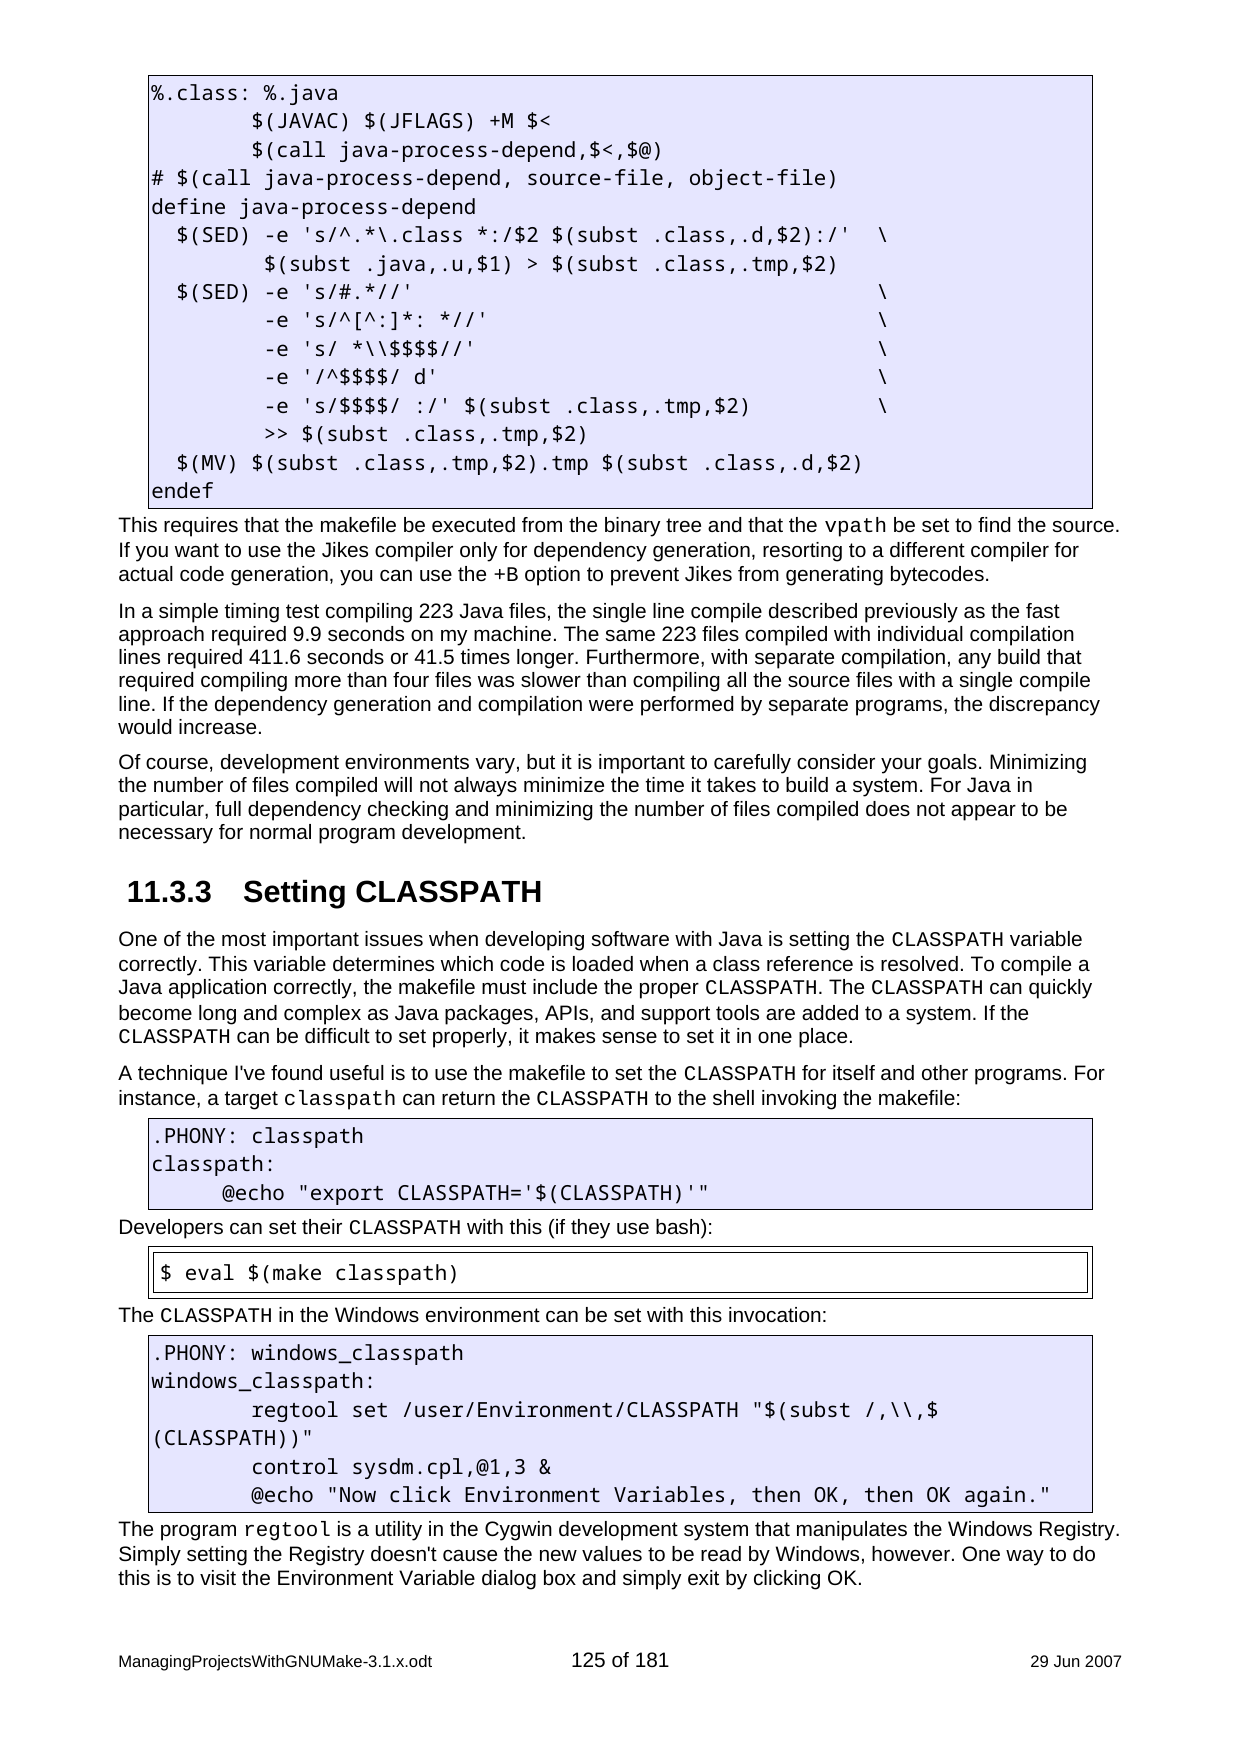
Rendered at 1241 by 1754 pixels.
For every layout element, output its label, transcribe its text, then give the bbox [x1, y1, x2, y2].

text Of course, development environments vary, but it is important to carefully consider your goals. Minimizing the number of files compiled will not always minimize the time it takes to build a system. For Java in particular, full dependency checking and minimizing the number of files compiled does not appear to be necessary for normal program development. [118, 751, 1122, 844]
text endef [149, 473, 1092, 508]
text regtool set /user/Environment/CLASSPATH "$(subst /,\\,$(CLASSPATH))" [149, 1392, 1092, 1449]
text classpath: [149, 1146, 1092, 1174]
text # $(call java-process-depend, source-file, object-file) [149, 160, 1092, 189]
text .PHONY: classpath [149, 1119, 1092, 1146]
text In a simple timing test compiling 223 Java files, the single line compile described previously as the fast approach required 9.9 seconds on my machine. The same 223 files compiled with individual compilation lines required 411.6 seconds or 41.5 times longer. Furthermore, with separate compilation, any build that required compiling more than four files was slower than compiling all the source files with a single compile line. If the dependency generation and compilation were performed by separate programs, the discrepancy would increase. [118, 599, 1122, 739]
text -e 's/^[^:]*: *//' \ [149, 302, 1092, 331]
text This requires that the makefile be executed from the binary tree and that the vpath be set to find the source. If you want to use the Jikes compiler only for dependency generation, resorting to a different compiler for actual code generation, you can use the +B option to prevent Jikes from generating bytecodes. [118, 514, 1122, 587]
text %.class: %.java [149, 76, 1092, 103]
text -e 's/$$$$/ :/' $(subst .class,.tmp,$2) \ [149, 388, 1092, 416]
text A technique I've found useful is to use the makefile to set the CLASSPATH for itself and other programs. For instance, a target classpath can return the CLASSPATH to the shell invoking the makefile: [118, 1061, 1122, 1112]
text $(MV) $(subst .class,.tmp,$2).tmp $(subst .class,.d,$2) [149, 445, 1092, 473]
subtitle Setting CLASSPATH [118, 875, 1122, 909]
text The program regtool is a utility in the Cygwin development system that manipulates the Windows Registry. Simply setting the Registry doesn't cause the new values to be read by Windows, however. One way to do this is to visit the Environment Variable dialog box and simply exit by clicking OK. [118, 1518, 1122, 1589]
text Developers can set their CLASSPATH with this (if they use bash): [118, 1215, 1122, 1240]
text -e 's/ *\\$$$$//' \ [149, 331, 1092, 359]
text $(SED) -e 's/#.*//' \ [149, 274, 1092, 302]
text $(call java-process-depend,$<,$@) [149, 132, 1092, 160]
text $(JAVAC) $(JFLAGS) +M $< [149, 103, 1092, 132]
text $ eval $(make classpath) [149, 1247, 1092, 1298]
text One of the most important issues when developing software with Java is setting the CLASSPATH variable correctly. This variable determines which code is loaded when a class reference is resolved. To compile a Java application correctly, the makefile must include the proper CLASSPATH. The CLASSPATH can quickly become long and complex as Java packages, APIs, and support tools are added to a system. If the CLASSPATH can be difficult to set properly, it makes sense to set it in one place. [118, 928, 1122, 1049]
text @echo "export CLASSPATH='$(CLASSPATH)'" [149, 1174, 1092, 1209]
text $(SED) -e 's/^.*\.class *:/$2 $(subst .class,.d,$2):/' \ [149, 217, 1092, 246]
text .PHONY: windows_classpath [149, 1336, 1092, 1363]
text windows_classpath: [149, 1363, 1092, 1392]
text $(subst .java,.u,$1) > $(subst .class,.tmp,$2) [149, 246, 1092, 274]
text define java-process-depend [149, 189, 1092, 217]
text The CLASSPATH in the Windows environment can be set with this invocation: [118, 1304, 1122, 1329]
text @echo "Now click Environment Variables, then OK, then OK again." [149, 1477, 1092, 1512]
text -e '/^$$$$/ d' \ [149, 359, 1092, 388]
text >> $(subst .class,.tmp,$2) [149, 416, 1092, 445]
text control sysdm.cpl,@1,3 & [149, 1449, 1092, 1477]
